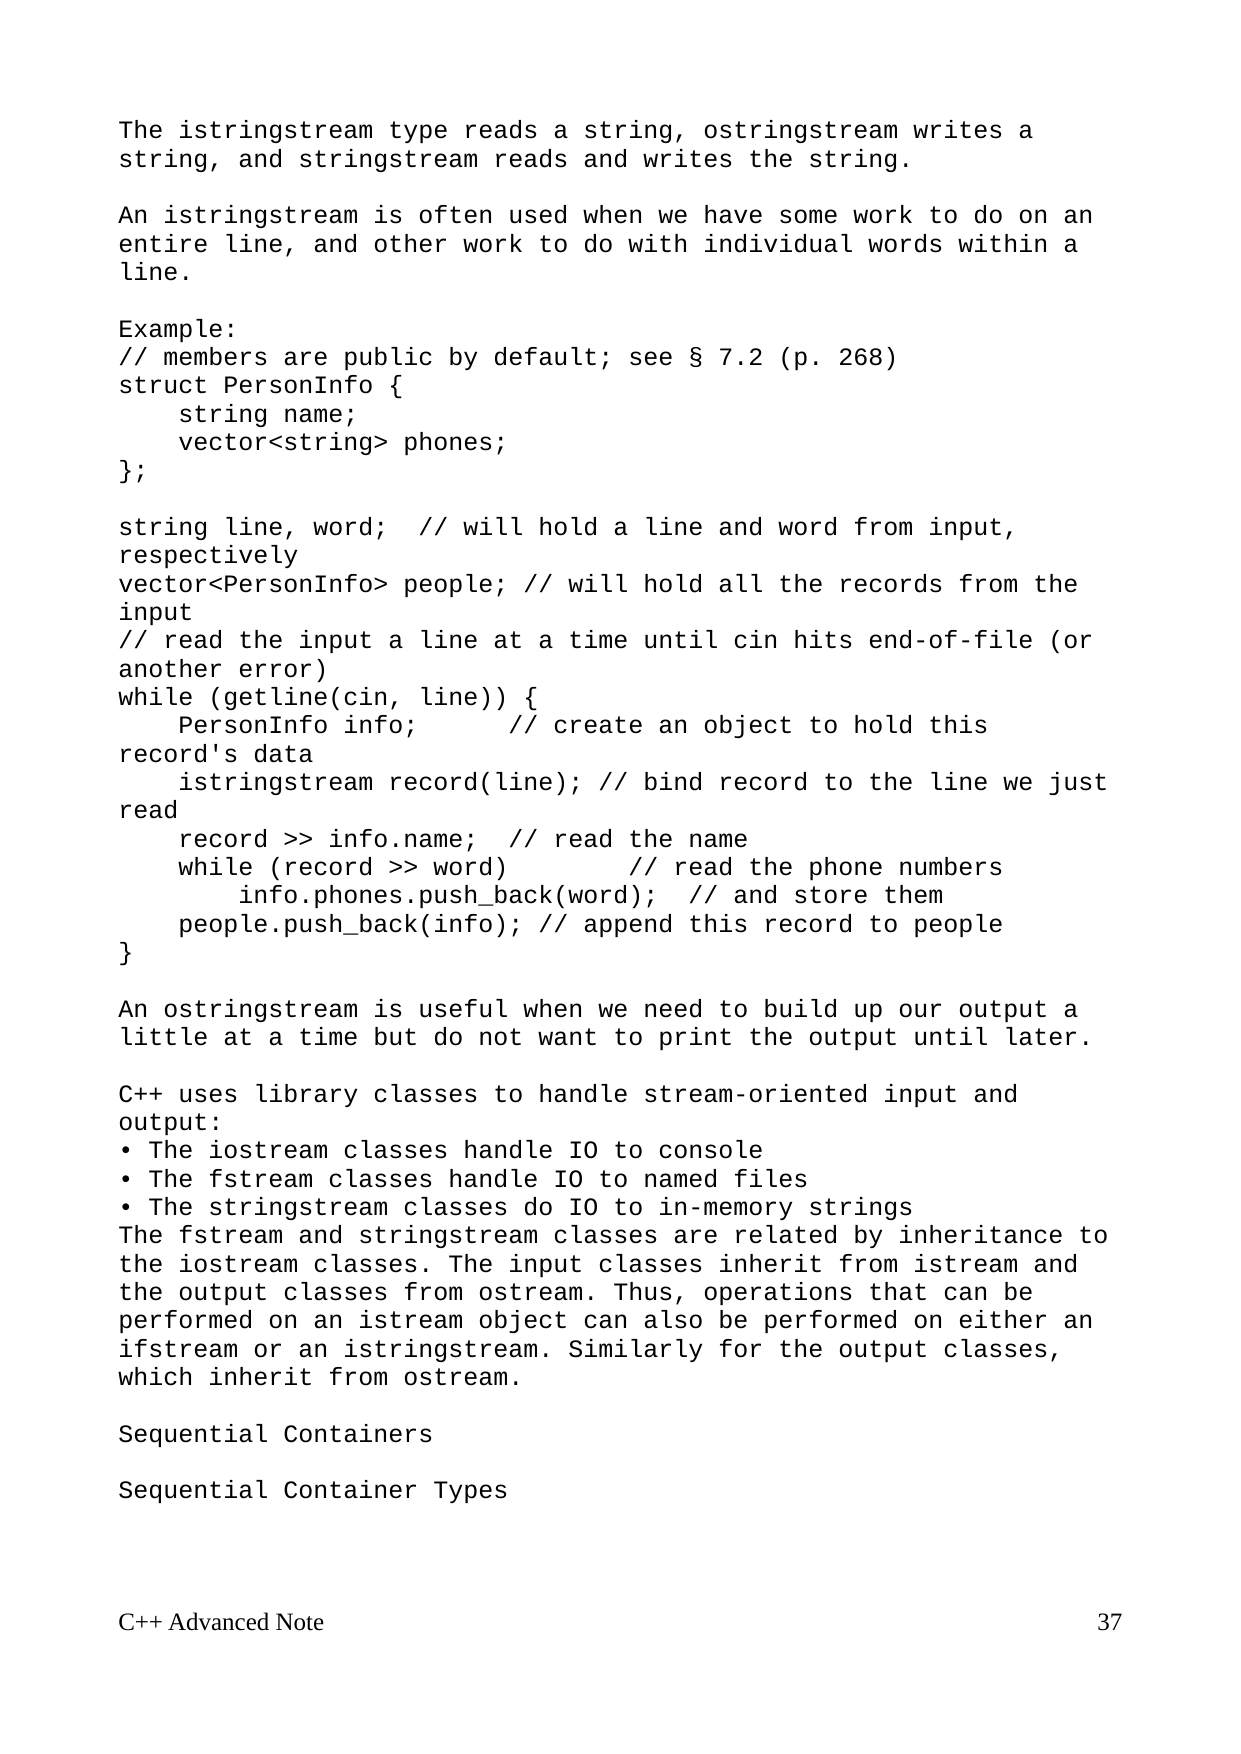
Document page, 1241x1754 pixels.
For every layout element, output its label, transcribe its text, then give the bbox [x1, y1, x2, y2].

text The fstream and stringstream classes are related by inheritance to the iostream classes. The input classes inherit from istream and the output classes from ostream. Thus, operations that can be performed on an istream object can also be performed on either an ifstream or an istringstream. Similarly for the output classes, which inherit from ostream. [118, 1223, 1122, 1393]
text }; [118, 458, 1122, 486]
text C++ uses library classes to handle stream-oriented input and output: [118, 1081, 1122, 1138]
text record >> info.name; // read the name [118, 826, 1122, 855]
text vector<PersonInfo> people; // will hold all the records from the input [118, 571, 1122, 628]
text Sequential Container Types [118, 1478, 1122, 1506]
text vector<string> phones; [118, 430, 1122, 458]
text people.push_back(info); // append this record to people [118, 911, 1122, 940]
text // members are public by default; see § 7.2 (p. 268) [118, 345, 1122, 373]
text while (record >> word) // read the phone numbers [118, 855, 1122, 883]
text An ostringstream is useful when we need to build up our output a little at a time but do not want to print the output until later. [118, 996, 1122, 1053]
text An istringstream is often used when we have some work to do on an entire line, and other work to do with individual words within a line. [118, 203, 1122, 288]
text } [118, 940, 1122, 968]
text Example: [118, 316, 1122, 345]
text Sequential Containers [118, 1421, 1122, 1450]
text info.phones.push_back(word); // and store them [118, 883, 1122, 911]
text • The stringstream classes do IO to in-memory strings [118, 1195, 1122, 1223]
text // read the input a line at a time until cin hits end-of-file (or another error) [118, 628, 1122, 685]
text PersonInfo info; // create an object to hold this record's data [118, 713, 1122, 770]
text while (getline(cin, line)) { [118, 685, 1122, 713]
text The istringstream type reads a string, ostringstream writes a string, and stringstream reads and writes the string. [118, 118, 1122, 175]
text • The iostream classes handle IO to console [118, 1138, 1122, 1166]
text istringstream record(line); // bind record to the line we just read [118, 770, 1122, 826]
text string line, word; // will hold a line and word from input, respectively [118, 515, 1122, 571]
text string name; [118, 401, 1122, 430]
text • The fstream classes handle IO to named files [118, 1166, 1122, 1195]
text struct PersonInfo { [118, 373, 1122, 401]
